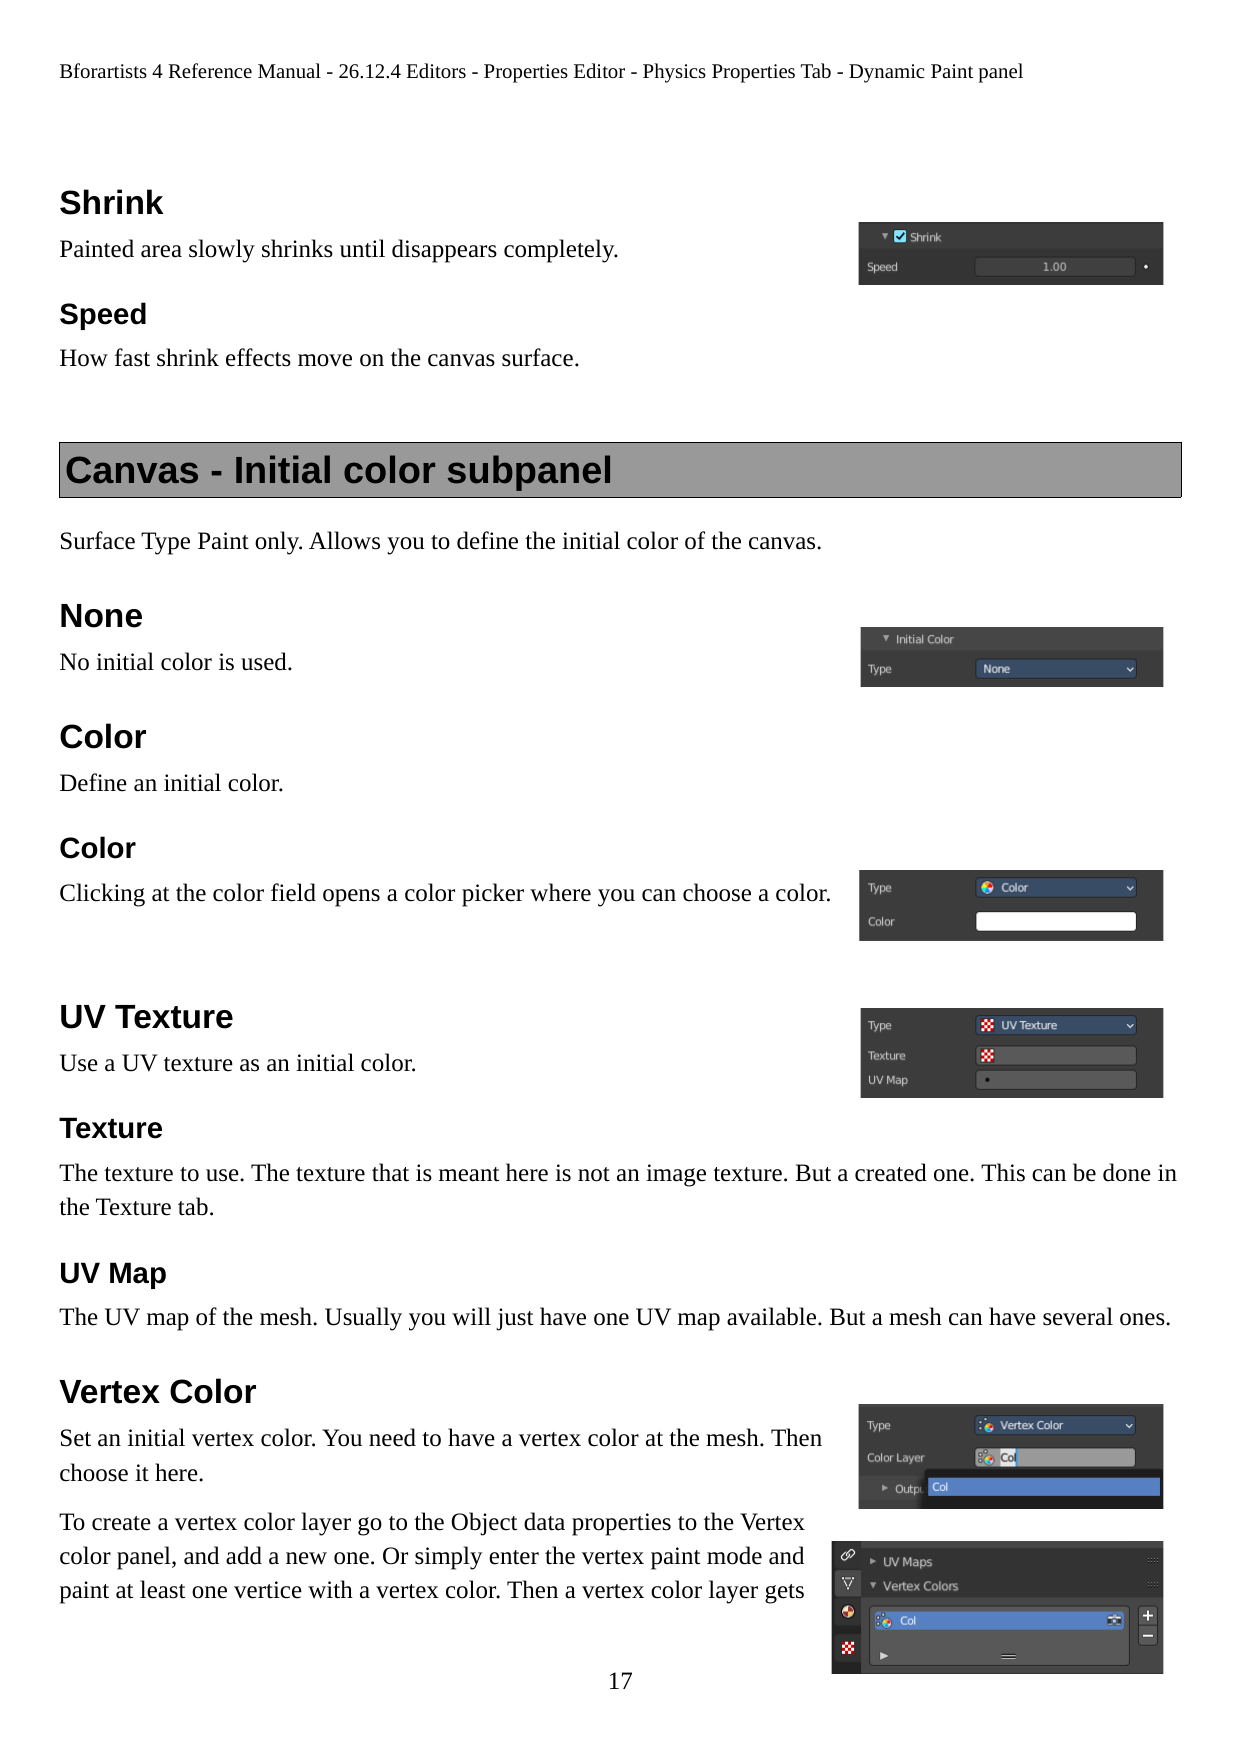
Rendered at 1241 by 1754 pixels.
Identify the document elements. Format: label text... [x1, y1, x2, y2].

text No initial color is used. [59, 647, 860, 676]
subtitle Color [59, 831, 1181, 865]
subtitle Shrink [59, 182, 1181, 221]
text The texture to use. The texture that is meant here is not an image texture. But a created one. This can be done in the Texture tab. [59, 1158, 1181, 1221]
subtitle Texture [59, 1111, 1181, 1145]
subtitle UV Map [59, 1256, 1181, 1289]
text Use a UV texture as an initial color. [59, 1048, 860, 1077]
text Surface Type Paint only. Allows you to define the initial color of the canvas. [59, 526, 1181, 554]
text To create a vertex color layer go to the Object data properties to the Vertex color panel, and add a new one. Or simply enter the vertex paint mode and paint at least one vertice with a vertex color. Then a vertex color layer gets [59, 1507, 1181, 1604]
picture [860, 1008, 1164, 1098]
picture [858, 1404, 1164, 1509]
subtitle Vertex Color [59, 1372, 1181, 1411]
text Set an initial vertex color. You need to have a vertex color at the mesh. Then choose it here. [59, 1423, 858, 1486]
picture [859, 870, 1164, 941]
text Define an initial color. [59, 768, 1181, 797]
table_header Canvas - Initial color subpanel [60, 443, 1181, 497]
picture [860, 627, 1164, 687]
picture [831, 1541, 1164, 1674]
text How fast shrink effects move on the canvas surface. [59, 343, 1181, 372]
text Clicking at the color field opens a color picker where you can choose a color. [59, 878, 859, 906]
text The UV map of the mesh. Usually you will just have one UV map available. But a mesh can have several ones. [59, 1302, 1181, 1331]
subtitle Speed [59, 297, 1181, 331]
subtitle None [59, 596, 1181, 634]
picture [858, 222, 1164, 285]
subtitle Color [59, 717, 1181, 755]
subtitle UV Texture [59, 997, 1181, 1035]
text Painted area slowly shrinks until disappears completely. [59, 234, 858, 262]
